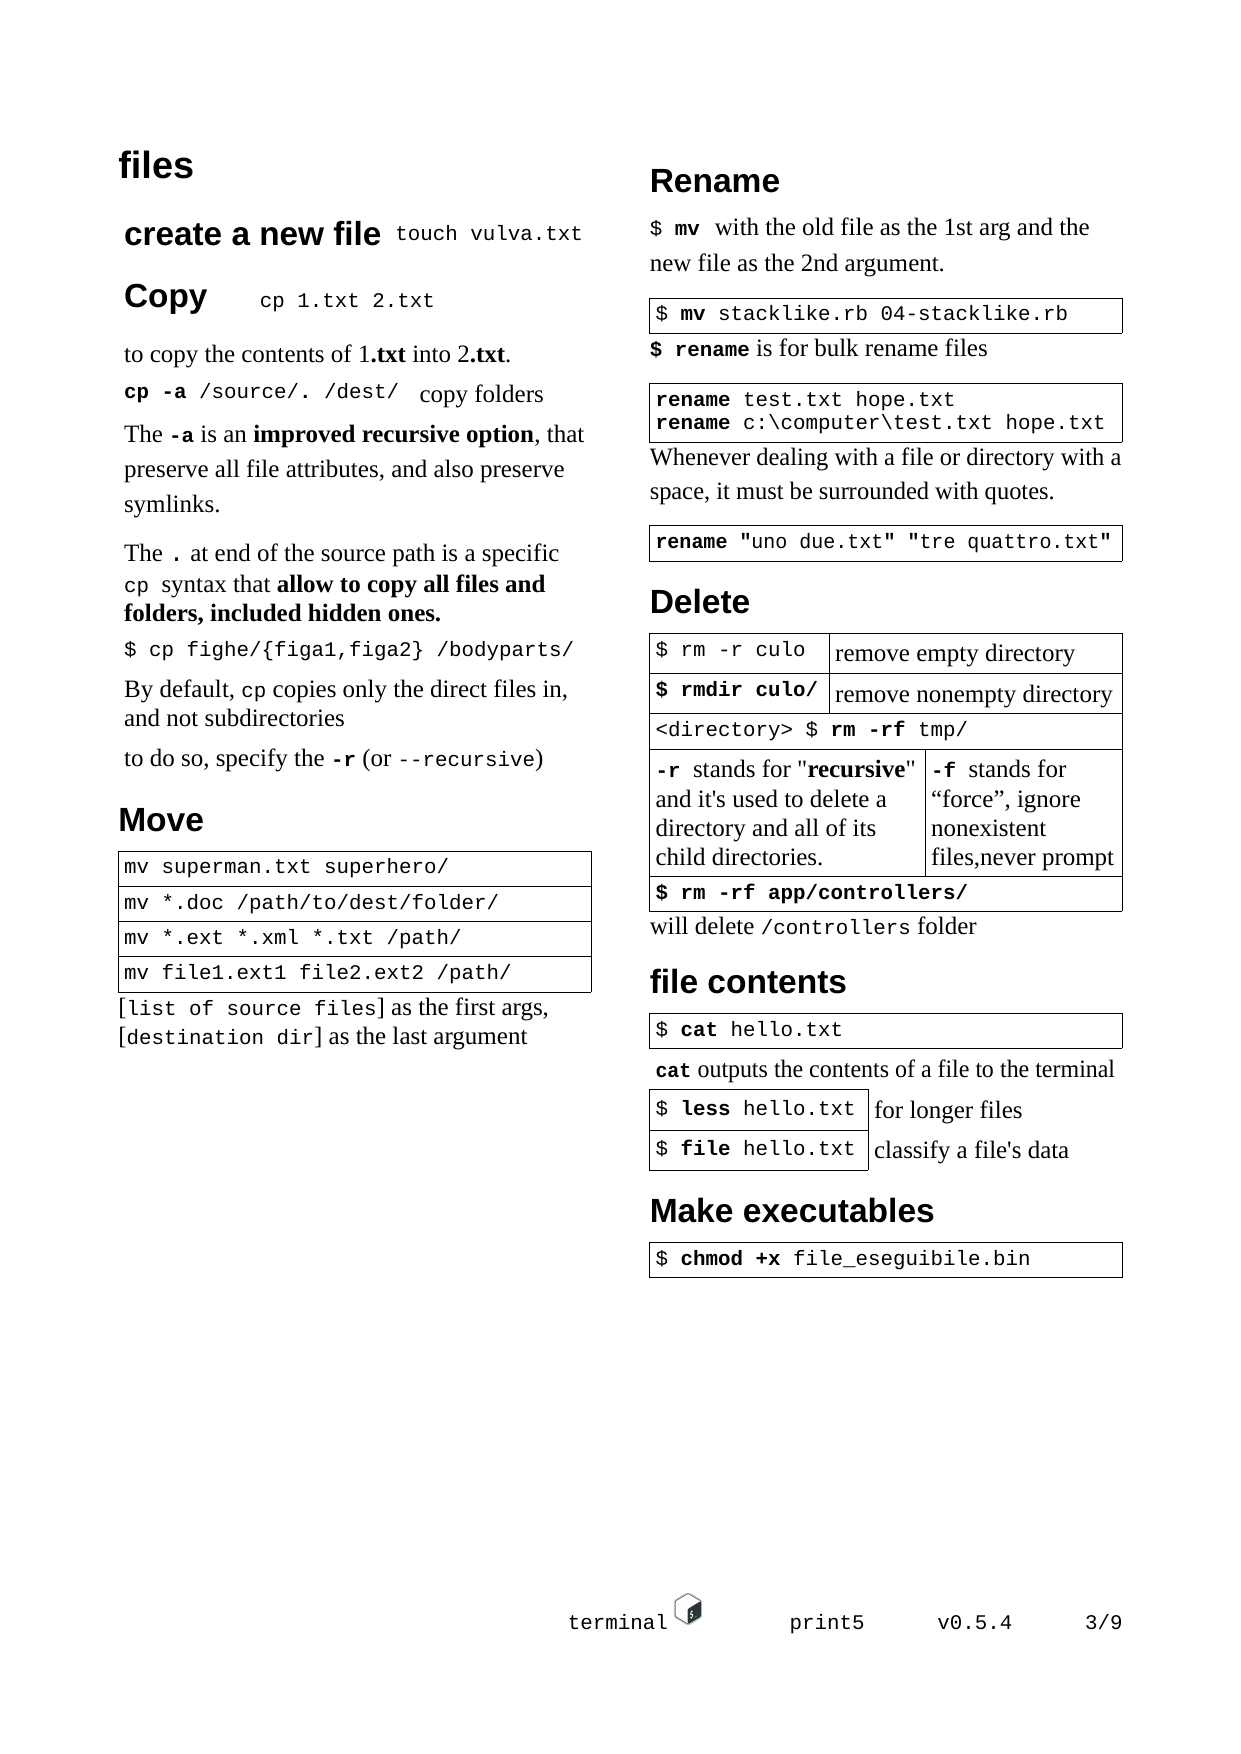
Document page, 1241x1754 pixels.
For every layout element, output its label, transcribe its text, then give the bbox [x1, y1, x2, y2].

text will delete /controllers folder [649, 912, 1122, 941]
table_header $ mv stacklike.rb 04-stacklike.rb [650, 299, 1122, 333]
picture [667, 1588, 709, 1630]
table_cell <directory> $ rm -rf tmp/ [650, 714, 1122, 748]
table_cell to do so, specify the -r (or --recursive) [118, 738, 591, 779]
text $ mv with the old file as the 1st arg and the new file as the 2nd argument. [649, 212, 1122, 277]
table_cell cat outputs the contents of a file to the terminal [650, 1049, 1122, 1089]
table_header touch vulva.txt [390, 199, 591, 271]
table_cell The -a is an improved recursive option, that preserve all file attributes, and also preserve symlinks. The . at end of the source path is a specific cp syntax that allow to copy all files and folders, included hidden ones. [118, 413, 591, 633]
table_header -r stands for "recursive" and it's used to delete a directory and all of its child directories. [650, 750, 925, 876]
table_header rename test.txt hope.txt rename c:\computer\test.txt hope.txt [650, 384, 1122, 442]
table_cell cp 1.txt 2.txt [254, 271, 591, 333]
table_cell mv file1.ext1 file2.ext2 /path/ [119, 957, 591, 992]
table_cell for longer files [869, 1089, 1122, 1129]
table_cell classify a file's data [869, 1130, 1122, 1170]
subtitle Delete [649, 582, 1122, 620]
table_cell cp -a /source/. /dest/ [118, 373, 413, 413]
table_cell $ file hello.txt [650, 1131, 868, 1170]
text $ rename is for bulk rename files [649, 334, 1122, 362]
table_header $ rm -r culo [650, 634, 829, 673]
table_cell mv *.ext *.xml *.txt /path/ [119, 922, 591, 956]
subtitle file contents [649, 962, 1122, 1000]
table_cell $ rm -rf app/controllers/ [650, 877, 1122, 911]
table_header rename "uno due.txt" "tre quattro.txt" [650, 526, 1122, 561]
table_cell By default, cp copies only the direct files in, and not subdirectories [118, 668, 591, 738]
subtitle Move [118, 799, 591, 838]
table_header remove empty directory [830, 634, 1122, 673]
table_header $ cat hello.txt [650, 1014, 1122, 1048]
table_header -f stands for “force”, ignore nonexistent files,never prompt [926, 750, 1122, 876]
text Whenever dealing with a file or directory with a space, it must be surrounded with quotes. [649, 443, 1122, 505]
table_cell remove nonempty directory [830, 674, 1122, 713]
table_cell mv *.doc /path/to/dest/folder/ [119, 887, 591, 921]
table_cell to copy the contents of 1.txt into 2.txt. [118, 333, 591, 373]
table_cell $ cp fighe/{figa1,figa2} /bodyparts/ [118, 633, 591, 668]
table_cell copy folders [414, 373, 591, 413]
table_header mv superman.txt superhero/ [119, 852, 591, 886]
table_cell $ rmdir culo/ [650, 674, 829, 713]
table_header $ chmod +x file_eseguibile.bin [650, 1243, 1122, 1277]
table_cell $ less hello.txt [650, 1090, 868, 1129]
subtitle Rename [649, 161, 1122, 199]
table_cell Copy [118, 271, 254, 333]
table_header create a new file [118, 199, 389, 271]
subtitle files [118, 143, 591, 187]
text [list of source files] as the first args, [destination dir] as the last argument [118, 993, 591, 1051]
subtitle Make executables [649, 1191, 1122, 1229]
